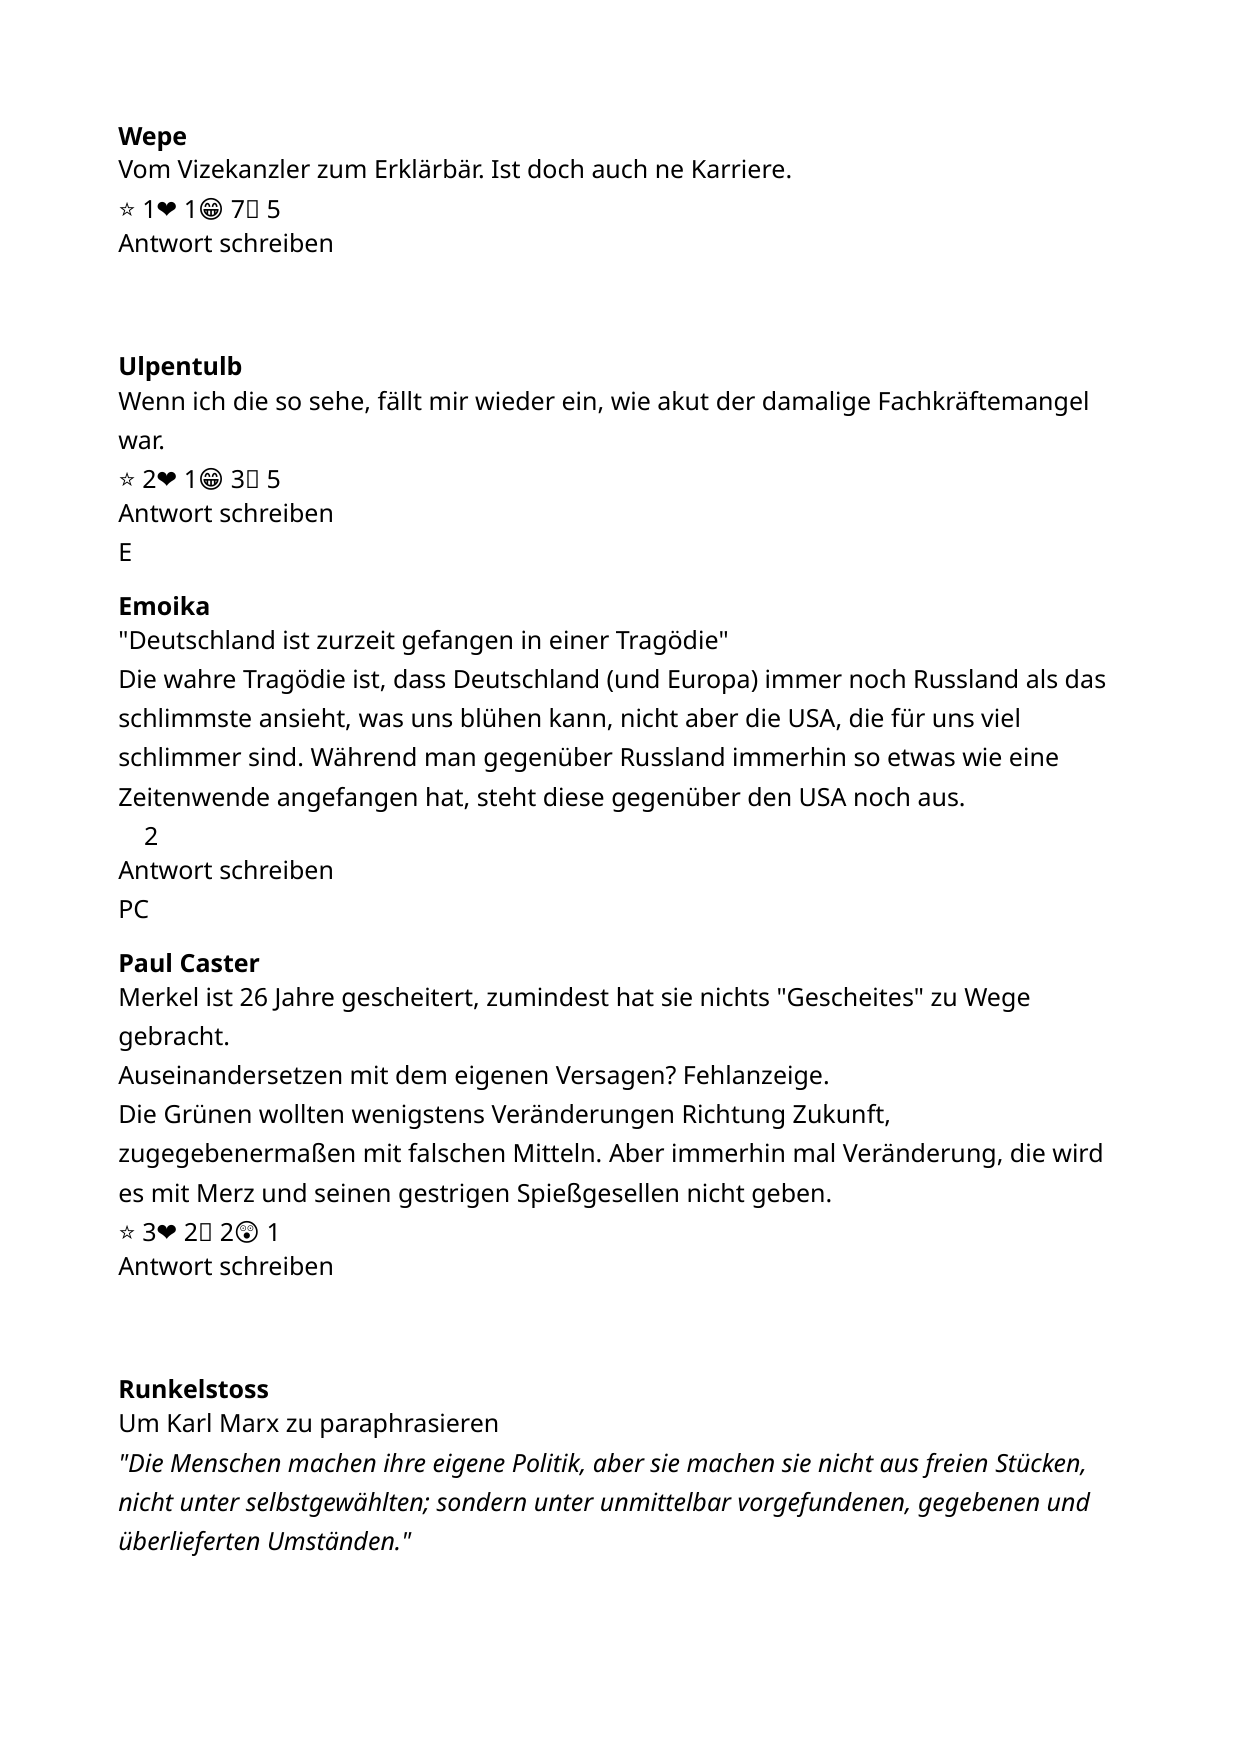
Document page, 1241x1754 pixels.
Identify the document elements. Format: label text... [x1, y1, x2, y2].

text "Die Menschen machen ihre eigene Politik, aber sie machen sie nicht aus freien Stücken, nicht unter selbstgewählten; sondern unter unmittelbar vorgefundenen, gegebenen und überlieferten Umständen." [118, 1445, 1122, 1558]
text Wenn ich die so sehe, fällt mir wieder ein, wie akut der damalige Fachkräftemangel war. [118, 383, 1122, 456]
text Merkel ist 26 Jahre gescheitert, zumindest hat sie nichts "Gescheites" zu Wege gebracht. [118, 979, 1122, 1053]
text ⭐️ 1❤️ 1😁 7🤨 5 [118, 191, 1122, 225]
text E [118, 535, 1122, 569]
text Antwort schreiben [118, 496, 1122, 529]
text 🙁 2 [118, 818, 1122, 852]
subtitle Wepe [118, 118, 1122, 152]
text Antwort schreiben [118, 225, 1122, 259]
text Antwort schreiben [118, 852, 1122, 886]
text Vom Vizekanzler zum Erklärbär. Ist doch auch ne Karriere. [118, 152, 1122, 186]
text PC [118, 892, 1122, 926]
subtitle Paul Caster [118, 945, 1122, 979]
text ⭐️ 3❤️ 2🤨 2😲 1 [118, 1214, 1122, 1248]
subtitle Emoika [118, 588, 1122, 622]
subtitle Runkelstoss [118, 1372, 1122, 1406]
text Die Grünen wollten wenigstens Veränderungen Richtung Zukunft, zugegebenermaßen mit falschen Mitteln. Aber immerhin mal Veränderung, die wird es mit Merz und seinen gestrigen Spießgesellen nicht geben. [118, 1097, 1122, 1209]
text "Deutschland ist zurzeit gefangen in einer Tragödie" [118, 622, 1122, 657]
text Die wahre Tragödie ist, dass Deutschland (und Europa) immer noch Russland als das schlimmste ansieht, was uns blühen kann, nicht aber die USA, die für uns viel schlimmer sind. Während man gegenüber Russland immerhin so etwas wie eine Zeitenwende angefangen hat, steht diese gegenüber den USA noch aus. [118, 662, 1122, 813]
text ⭐️ 2❤️ 1😁 3🤨 5 [118, 461, 1122, 496]
text Antwort schreiben [118, 1248, 1122, 1282]
subtitle Ulpentulb [118, 349, 1122, 383]
text Um Karl Marx zu paraphrasieren [118, 1406, 1122, 1440]
text Auseinandersetzen mit dem eigenen Versagen? Fehlanzeige. [118, 1058, 1122, 1092]
